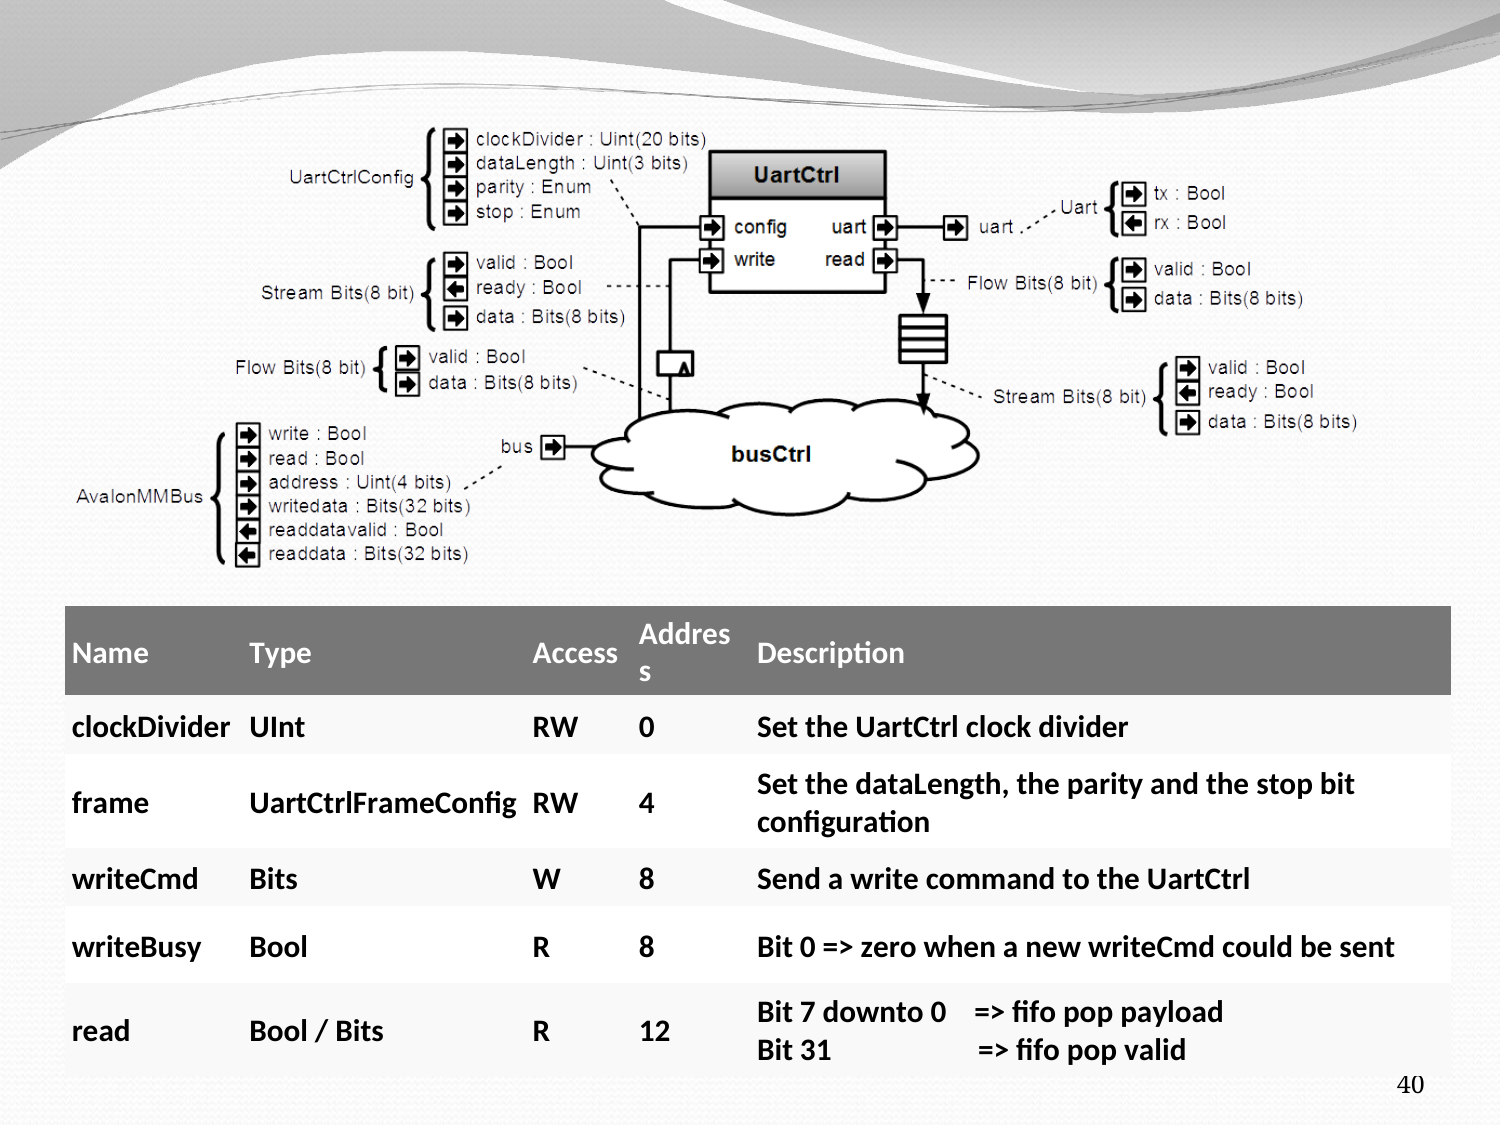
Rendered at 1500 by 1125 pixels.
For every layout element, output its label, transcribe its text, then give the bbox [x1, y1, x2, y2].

table_cell frame [65, 754, 242, 848]
text_box [1299, 1076, 1426, 1103]
table_cell W [526, 848, 632, 906]
table_cell Set the dataLength, the parity and the stop bit configuration [750, 754, 1451, 848]
table_cell writeBusy [65, 906, 242, 983]
table_cell 8 [632, 906, 750, 983]
table_cell Send a write command to the UartCtrl [750, 848, 1451, 906]
picture [0, 0, 1500, 1125]
table_cell Bit 0 => zero when a new writeCmd could be sent [750, 906, 1451, 983]
table_cell 12 [632, 983, 750, 1076]
table_cell read [65, 983, 242, 1076]
table_cell R [526, 983, 632, 1076]
table_cell clockDivider [65, 695, 242, 754]
table_cell RW [526, 754, 632, 848]
table_cell RW [526, 695, 632, 754]
table_cell Set the UartCtrl clock divider [750, 695, 1451, 754]
table_cell Bool [242, 906, 526, 983]
table_header Access [526, 606, 632, 695]
table_cell Bits [242, 848, 526, 906]
table_cell Bit 7 downto 0 => fifo pop payload Bit 31 => fifo pop valid [750, 983, 1451, 1076]
table_header Address [632, 606, 750, 695]
table_cell UartCtrlFrameConfig [242, 754, 526, 848]
table_cell 0 [632, 695, 750, 754]
table_cell writeCmd [65, 848, 242, 906]
table_cell UInt [242, 695, 526, 754]
table_cell R [526, 906, 632, 983]
table_cell 8 [632, 848, 750, 906]
table_cell Bool / Bits [242, 983, 526, 1076]
table_header Name [65, 606, 242, 695]
table_header Description [750, 606, 1451, 695]
table_cell 4 [632, 754, 750, 848]
table_header Type [242, 606, 526, 695]
